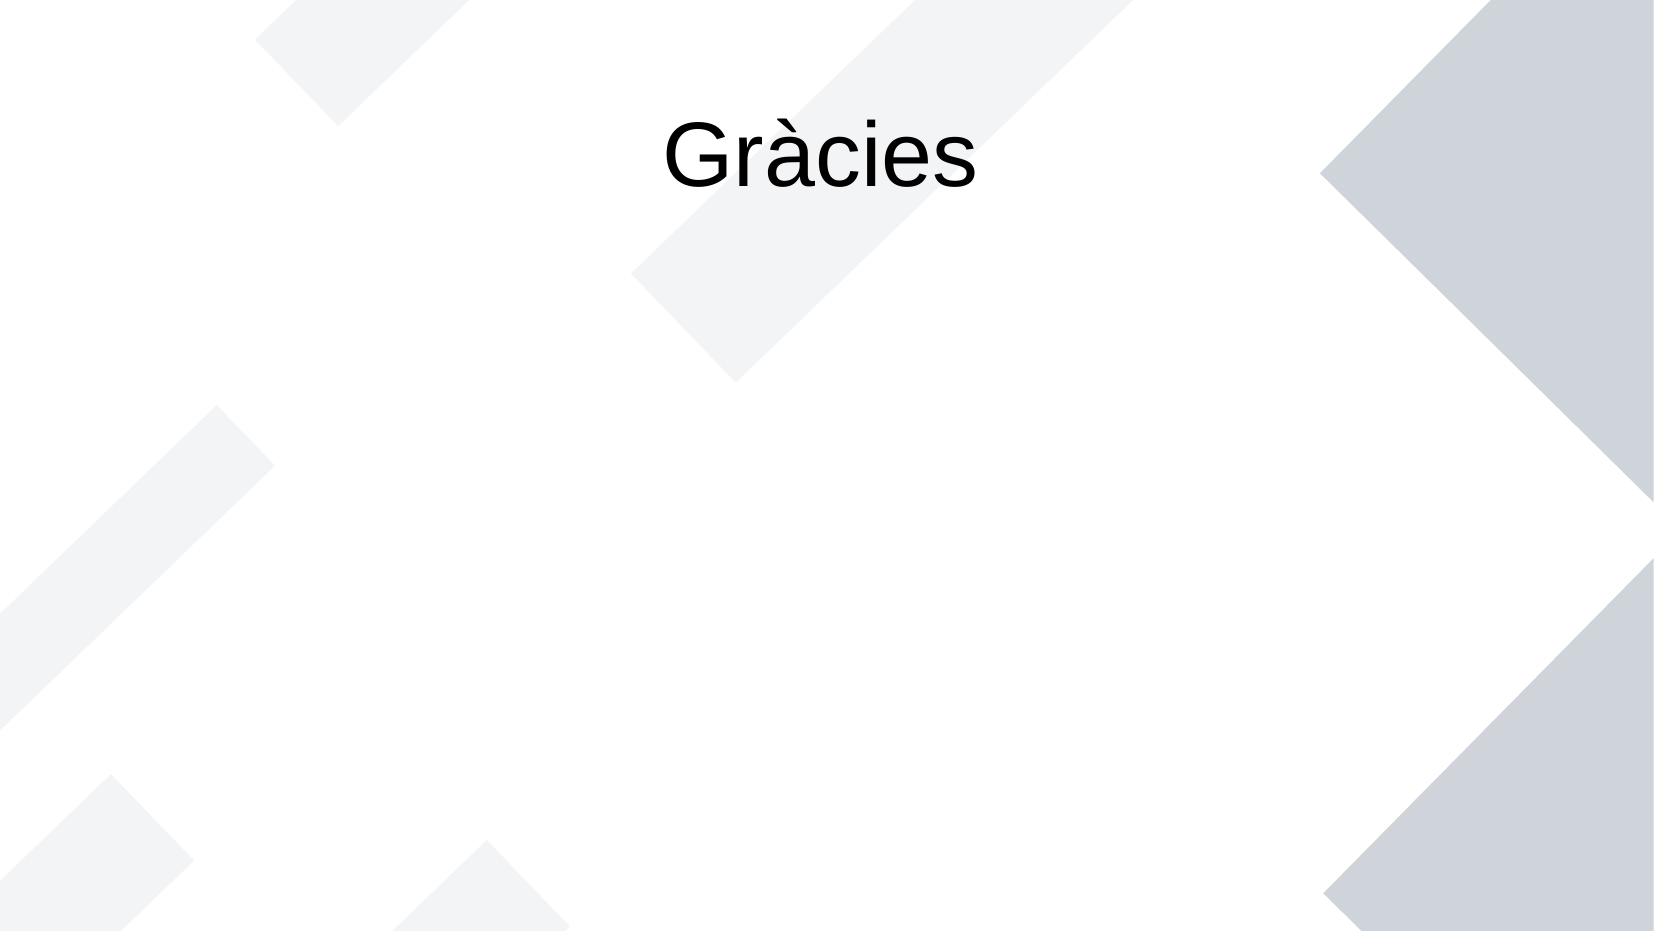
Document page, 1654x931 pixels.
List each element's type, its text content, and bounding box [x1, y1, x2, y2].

title Gràcies [76, 76, 1565, 233]
